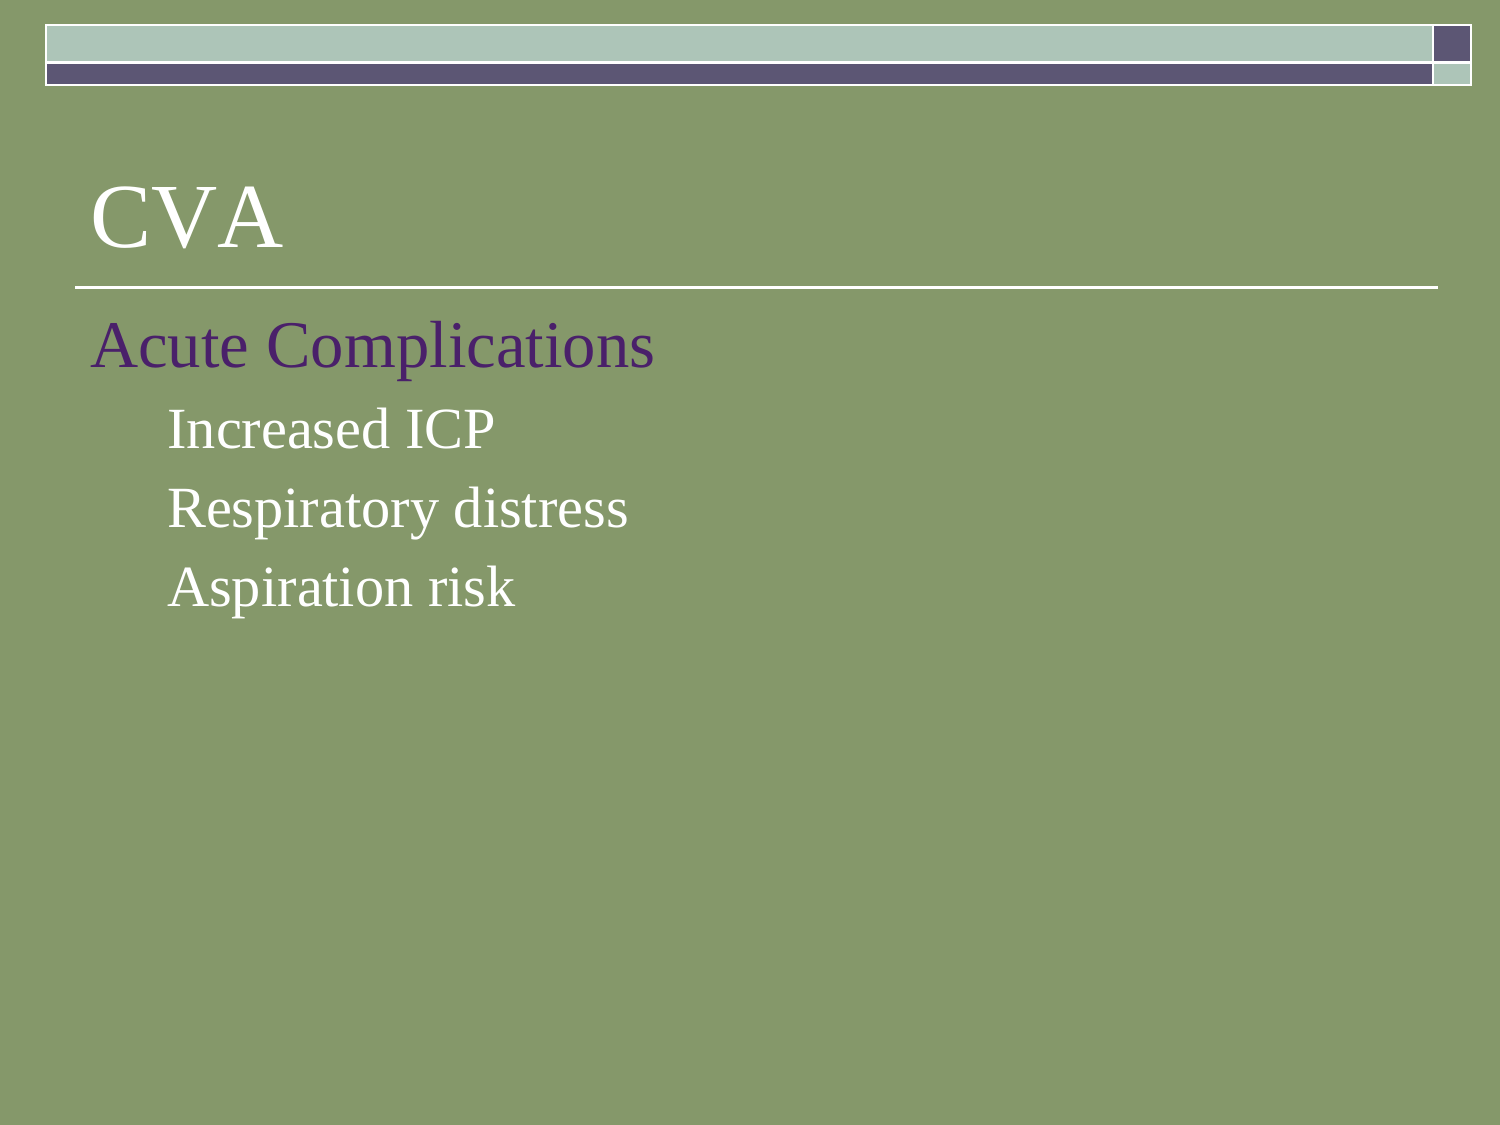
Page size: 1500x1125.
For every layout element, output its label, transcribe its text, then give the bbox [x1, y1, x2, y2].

list Acute Complications Increased ICP Respiratory distress Aspiration risk [75, 299, 1426, 1006]
title CVA [75, 87, 1426, 275]
